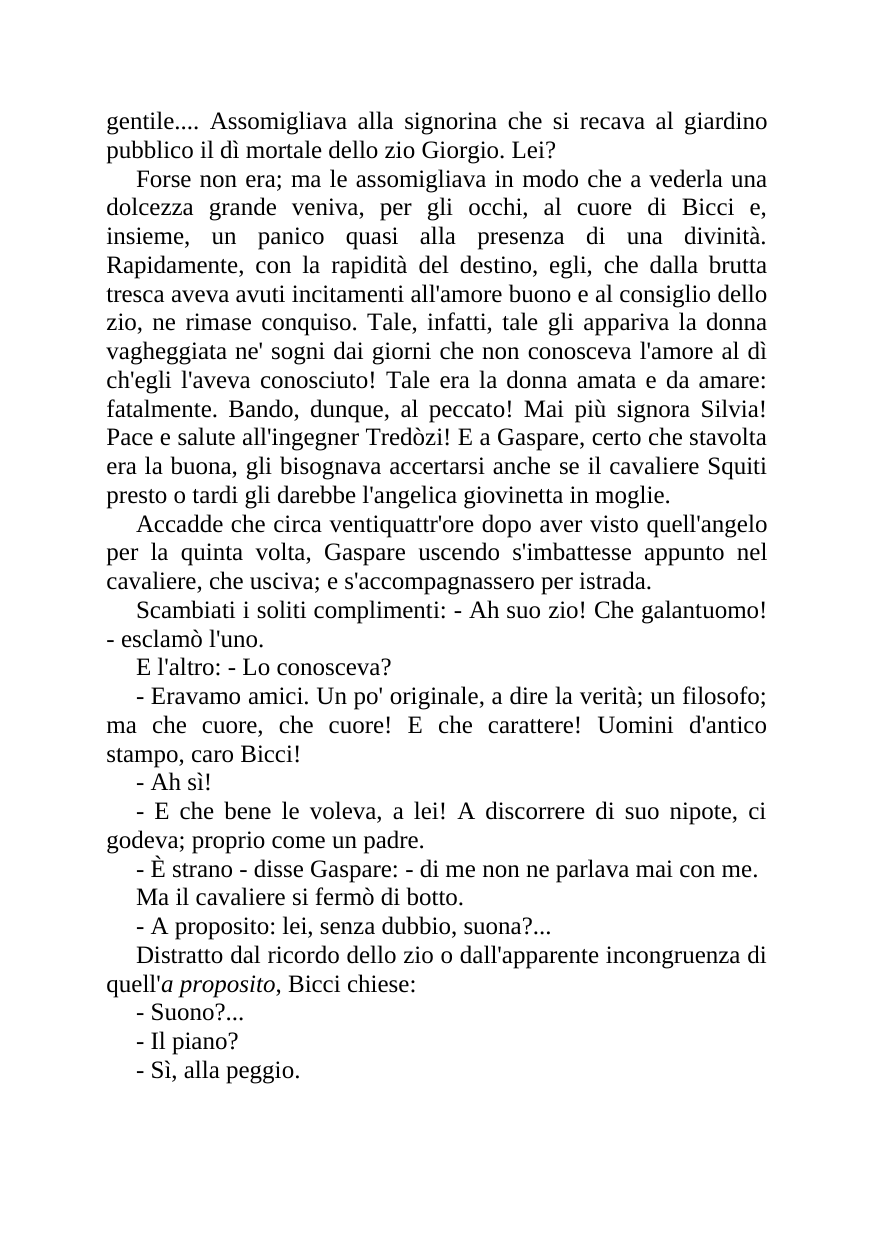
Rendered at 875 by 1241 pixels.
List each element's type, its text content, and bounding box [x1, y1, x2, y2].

text E l'altro: - Lo conosceva? [106, 652, 768, 681]
text - Ah sì! [106, 767, 768, 796]
text Forse non era; ma le assomigliava in modo che a vederla una dolcezza grande veniva, per gli occhi, al cuore di Bicci e, insieme, un panico quasi alla presenza di una divinità. Rapidamente, con la rapidità del destino, egli, che dalla brutta tresca aveva avuti incitamenti all'amore buono e al consiglio dello zio, ne rimase conquiso. Tale, infatti, tale gli appariva la donna vagheggiata ne' sogni dai giorni che non conosceva l'amore al dì ch'egli l'aveva conosciuto! Tale era la donna amata e da amare: fatalmente. Bando, dunque, al peccato! Mai più signora Silvia! Pace e salute all'ingegner Tredòzi! E a Gaspare, certo che stavolta era la buona, gli bisognava accertarsi anche se il cavaliere Squiti presto o tardi gli darebbe l'angelica giovinetta in moglie. [106, 164, 768, 509]
text - Eravamo amici. Un po' originale, a dire la verità; un filosofo; ma che cuore, che cuore! E che carattere! Uomini d'antico stampo, caro Bicci! [106, 681, 768, 767]
text Scambiati i soliti complimenti: - Ah suo zio! Che galantuomo! - esclamò l'uno. [106, 595, 768, 652]
text - A proposito: lei, senza dubbio, suona?... [106, 911, 768, 940]
text Ma il cavaliere si fermò di botto. [106, 882, 768, 911]
text - E che bene le voleva, a lei! A discorrere di suo nipote, ci godeva; proprio come un padre. [106, 796, 768, 854]
text - Sì, alla peggio. [106, 1055, 768, 1084]
text gentile.... Assomigliava alla signorina che si recava al giardino pubblico il dì mortale dello zio Giorgio. Lei? [106, 106, 768, 164]
text Accadde che circa ventiquattr'ore dopo aver visto quell'angelo per la quinta volta, Gaspare uscendo s'imbattesse appunto nel cavaliere, che usciva; e s'accompagnassero per istrada. [106, 509, 768, 595]
text - È strano - disse Gaspare: - di me non ne parlava mai con me. [106, 854, 768, 882]
text Distratto dal ricordo dello zio o dall'apparente incongruenza di quell'a proposito, Bicci chiese: [106, 940, 768, 997]
text - Il piano? [106, 1026, 768, 1055]
text - Suono?... [106, 997, 768, 1026]
